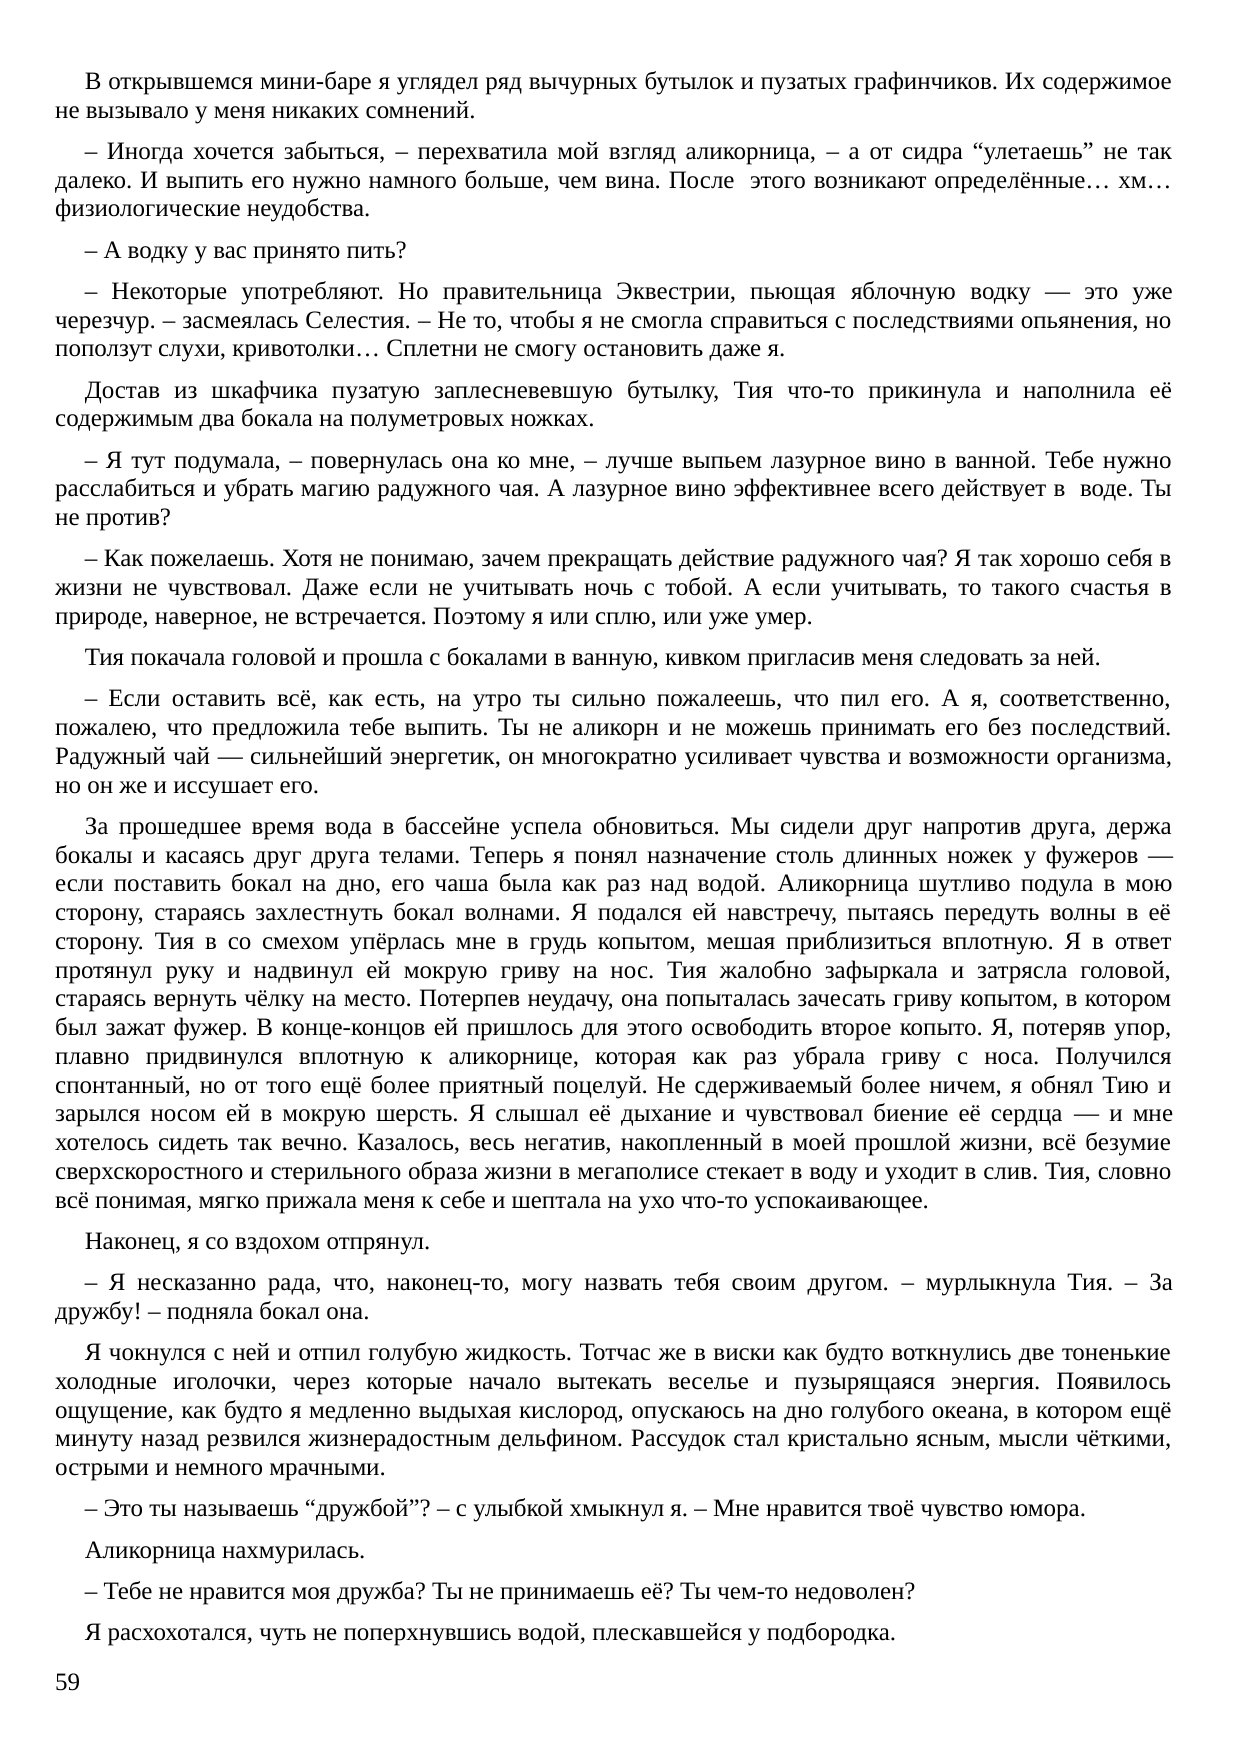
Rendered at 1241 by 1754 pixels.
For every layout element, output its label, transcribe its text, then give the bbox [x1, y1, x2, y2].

text – Как пожелаешь. Хотя не понимаю, зачем прекращать действие радужного чая? Я так хорошо себя в жизни не чувствовал. Даже если не учитывать ночь с тобой. А если учитывать, то такого счастья в природе, наверное, не встречается. Поэтому я или сплю, или уже умер. [55, 543, 1173, 630]
text Я чокнулся с ней и отпил голубую жидкость. Тотчас же в виски как будто воткнулись две тоненькие холодные иголочки, через которые начало вытекать веселье и пузырящаяся энергия. Появилось ощущение, как будто я медленно выдыхая кислород, опускаюсь на дно голубого океана, в котором ещё минуту назад резвился жизнерадостным дельфином. Рассудок стал кристально ясным, мысли чёткими, острыми и немного мрачными. [55, 1337, 1173, 1481]
text Я расхохотался, чуть не поперхнувшись водой, плескавшейся у подбородка. [55, 1617, 1173, 1646]
text – А водку у вас принято пить? [55, 235, 1173, 263]
text Тия покачала головой и прошла с бокалами в ванную, кивком пригласив меня следовать за ней. [55, 642, 1173, 671]
text – Иногда хочется забыться, – перехватила мой взгляд аликорница, – а от сидра “улетаешь” не так далеко. И выпить его нужно намного больше, чем вина. После этого возникают определённые… хм… физиологические неудобства. [55, 136, 1173, 222]
text За прошедшее время вода в бассейне успела обновиться. Мы сидели друг напротив друга, держа бокалы и касаясь друг друга телами. Теперь я понял назначение столь длинных ножек у фужеров — если поставить бокал на дно, его чаша была как раз над водой. Аликорница шутливо подула в мою сторону, стараясь захлестнуть бокал волнами. Я подался ей навстречу, пытаясь передуть волны в её сторону. Тия в со смехом упёрлась мне в грудь копытом, мешая приблизиться вплотную. Я в ответ протянул руку и надвинул ей мокрую гриву на нос. Тия жалобно зафыркала и затрясла головой, стараясь вернуть чёлку на место. Потерпев неудачу, она попыталась зачесать гриву копытом, в котором был зажат фужер. В конце-концов ей пришлось для этого освободить второе копыто. Я, потеряв упор, плавно придвинулся вплотную к аликорнице, которая как раз убрала гриву с носа. Получился спонтанный, но от того ещё более приятный поцелуй. Не сдерживаемый более ничем, я обнял Тию и зарылся носом ей в мокрую шерсть. Я слышал её дыхание и чувствовал биение её сердца — и мне хотелось сидеть так вечно. Казалось, весь негатив, накопленный в моей прошлой жизни, всё безумие сверхскоростного и стерильного образа жизни в мегаполисе стекает в воду и уходит в слив. Тия, словно всё понимая, мягко прижала меня к себе и шептала на ухо что-то успокаивающее. [55, 811, 1173, 1213]
text В открывшемся мини-баре я углядел ряд вычурных бутылок и пузатых графинчиков. Их содержимое не вызывало у меня никаких сомнений. [55, 66, 1173, 123]
text – Если оставить всё, как есть, на утро ты сильно пожалеешь, что пил его. А я, соответственно, пожалею, что предложила тебе выпить. Ты не аликорн и не можешь принимать его без последствий. Радужный чай — сильнейший энергетик, он многократно усиливает чувства и возможности организма, но он же и иссушает его. [55, 683, 1173, 798]
text Достав из шкафчика пузатую заплесневевшую бутылку, Тия что-то прикинула и наполнила её содержимым два бокала на полуметровых ножках. [55, 375, 1173, 432]
text Наконец, я со вздохом отпрянул. [55, 1226, 1173, 1255]
text – Это ты называешь “дружбой”? – с улыбкой хмыкнул я. – Мне нравится твоё чувство юмора. [55, 1493, 1173, 1522]
text Аликорница нахмурилась. [55, 1535, 1173, 1563]
text – Я тут подумала, – повернулась она ко мне, – лучше выпьем лазурное вино в ванной. Тебе нужно расслабиться и убрать магию радужного чая. А лазурное вино эффективнее всего действует в воде. Ты не против? [55, 445, 1173, 531]
text – Тебе не нравится моя дружба? Ты не принимаешь её? Ты чем-то недоволен? [55, 1576, 1173, 1605]
text – Некоторые употребляют. Но правительница Эквестрии, пьющая яблочную водку — это уже черезчур. – засмеялась Селестия. – Не то, чтобы я не смогла справиться с последствиями опьянения, но поползут слухи, кривотолки… Сплетни не смогу остановить даже я. [55, 276, 1173, 362]
text – Я несказанно рада, что, наконец-то, могу назвать тебя своим другом. – мурлыкнула Тия. – За дружбу! – подняла бокал она. [55, 1267, 1173, 1325]
